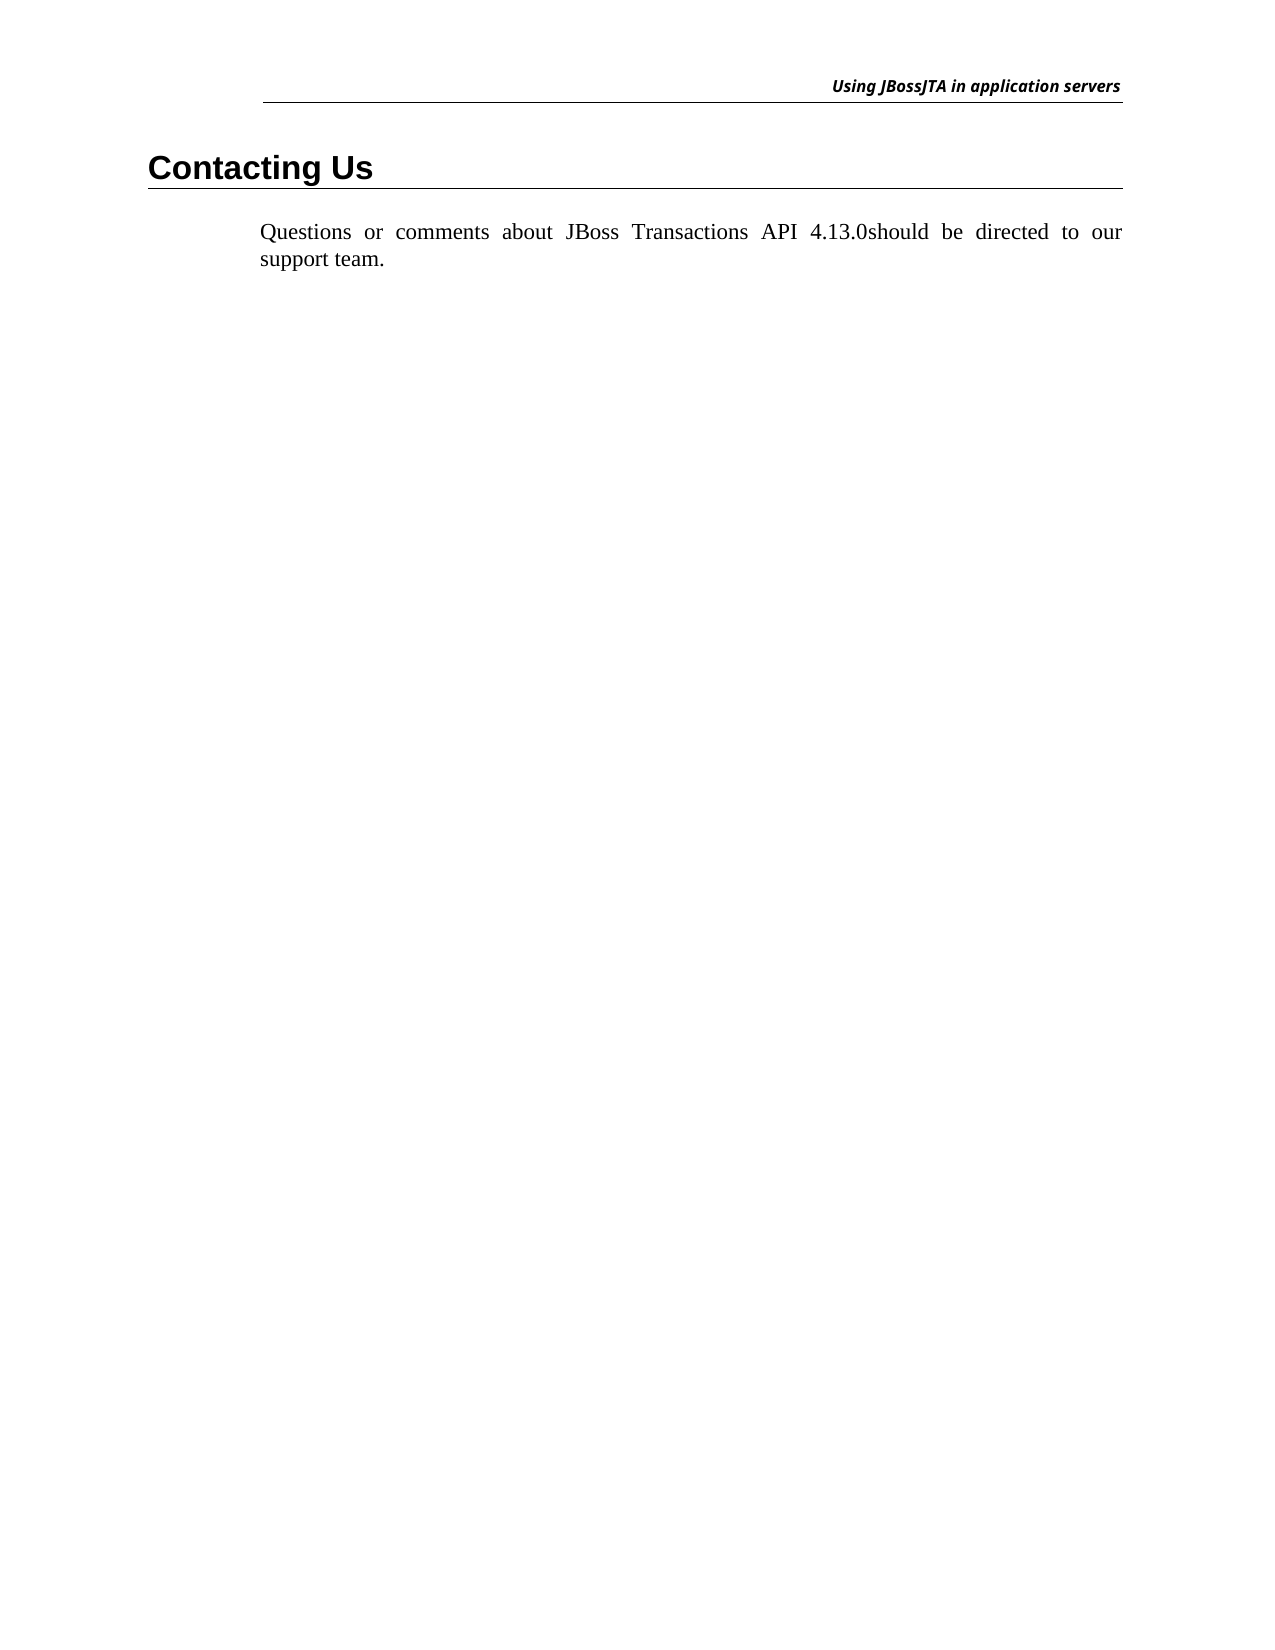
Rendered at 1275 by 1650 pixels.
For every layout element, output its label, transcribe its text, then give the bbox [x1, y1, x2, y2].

subtitle Contacting Us [148, 148, 1123, 188]
text Questions or comments about JBoss Transactions API 4.9.0should be directed to our support team. [260, 218, 1123, 271]
